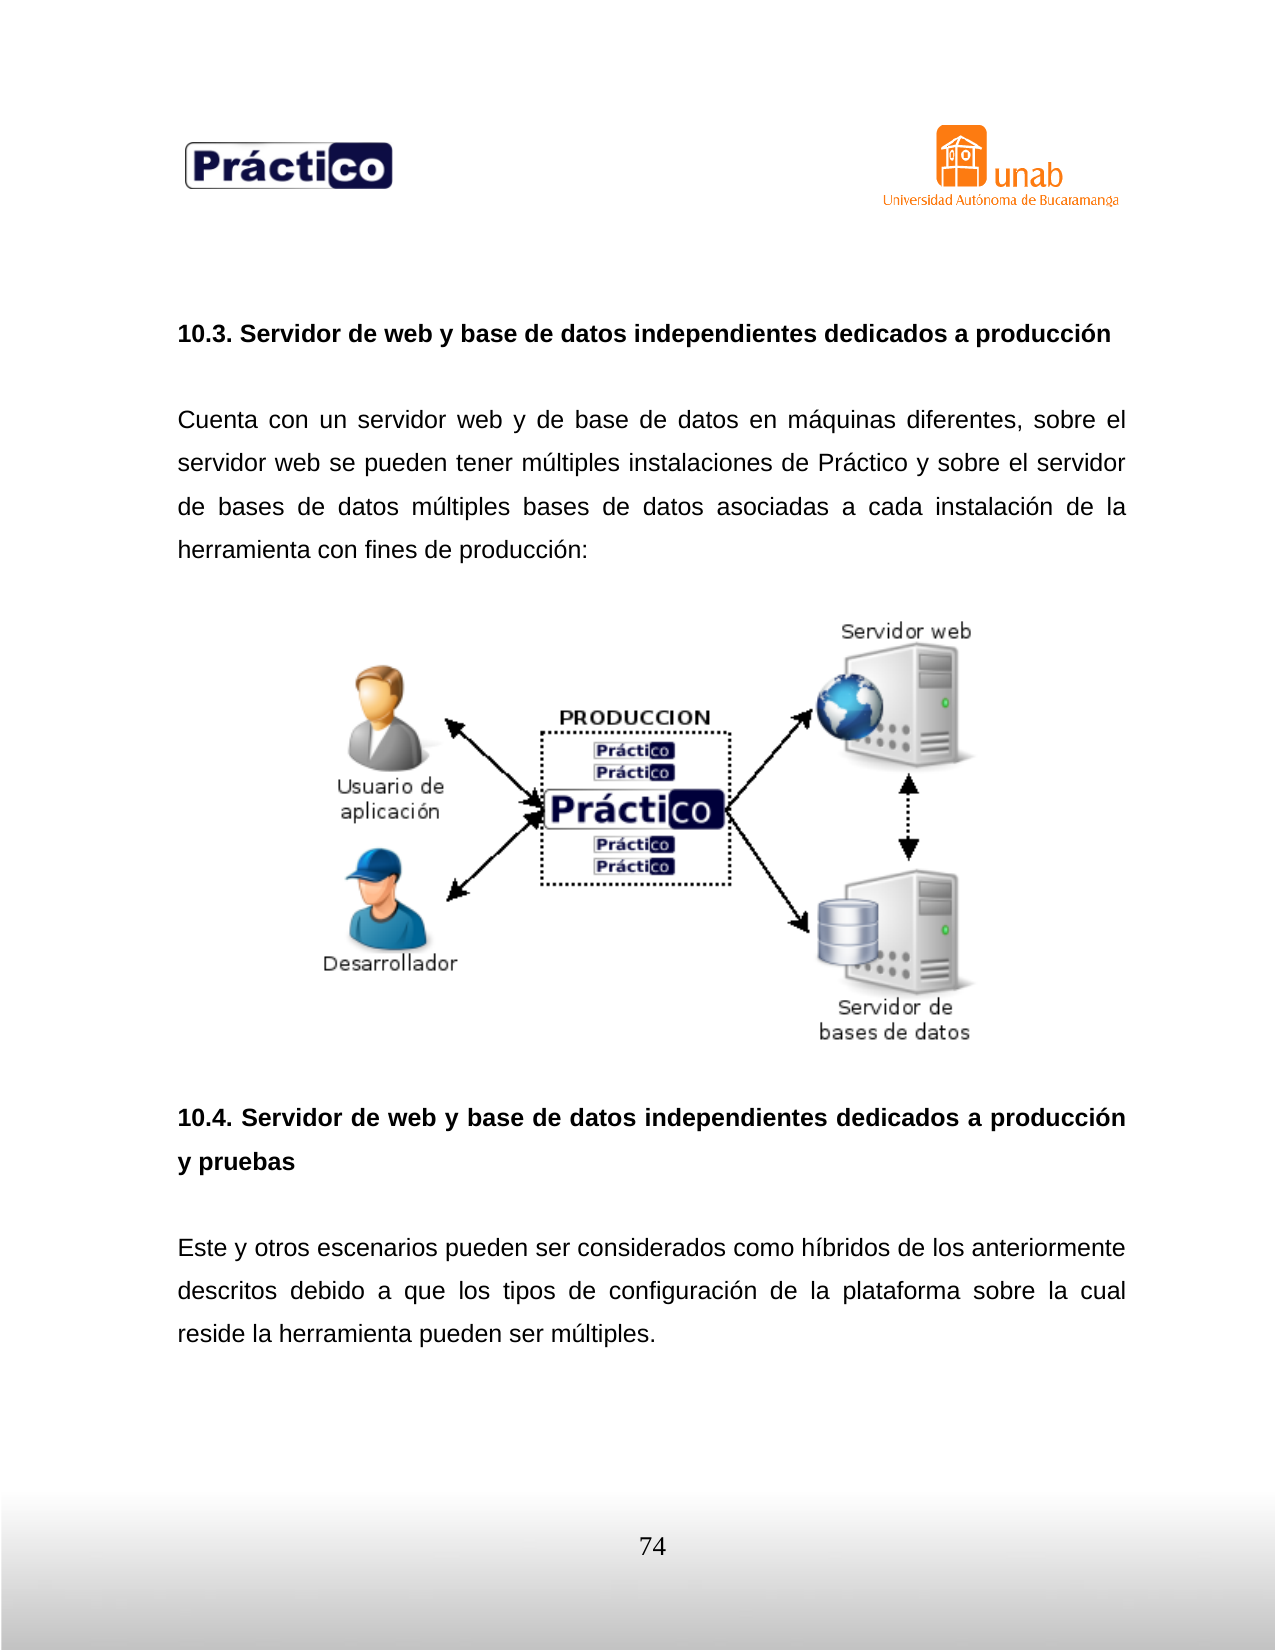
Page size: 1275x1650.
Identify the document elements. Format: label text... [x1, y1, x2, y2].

picture [320, 621, 985, 1046]
text Cuenta con un servidor web y de base de datos en máquinas diferentes, sobre el servidor web se pueden tener múltiples instalaciones de Práctico y sobre el servidor de bases de datos múltiples bases de datos asociadas a cada instalación de la herramienta con fines de producción: [177, 405, 1127, 563]
picture [1, 1472, 1275, 1650]
text Este y otros escenarios pueden ser considerados como híbridos de los anteriormente descritos debido a que los tipos de configuración de la plataforma sobre la cual reside la herramienta pueden ser múltiples. [177, 1233, 1127, 1348]
picture [182, 140, 395, 191]
picture [883, 125, 1119, 207]
text 10.4. Servidor de web y base de datos independientes dedicados a producción y pruebas [177, 1103, 1127, 1175]
text 10.3. Servidor de web y base de datos independientes dedicados a producción [177, 319, 1127, 348]
